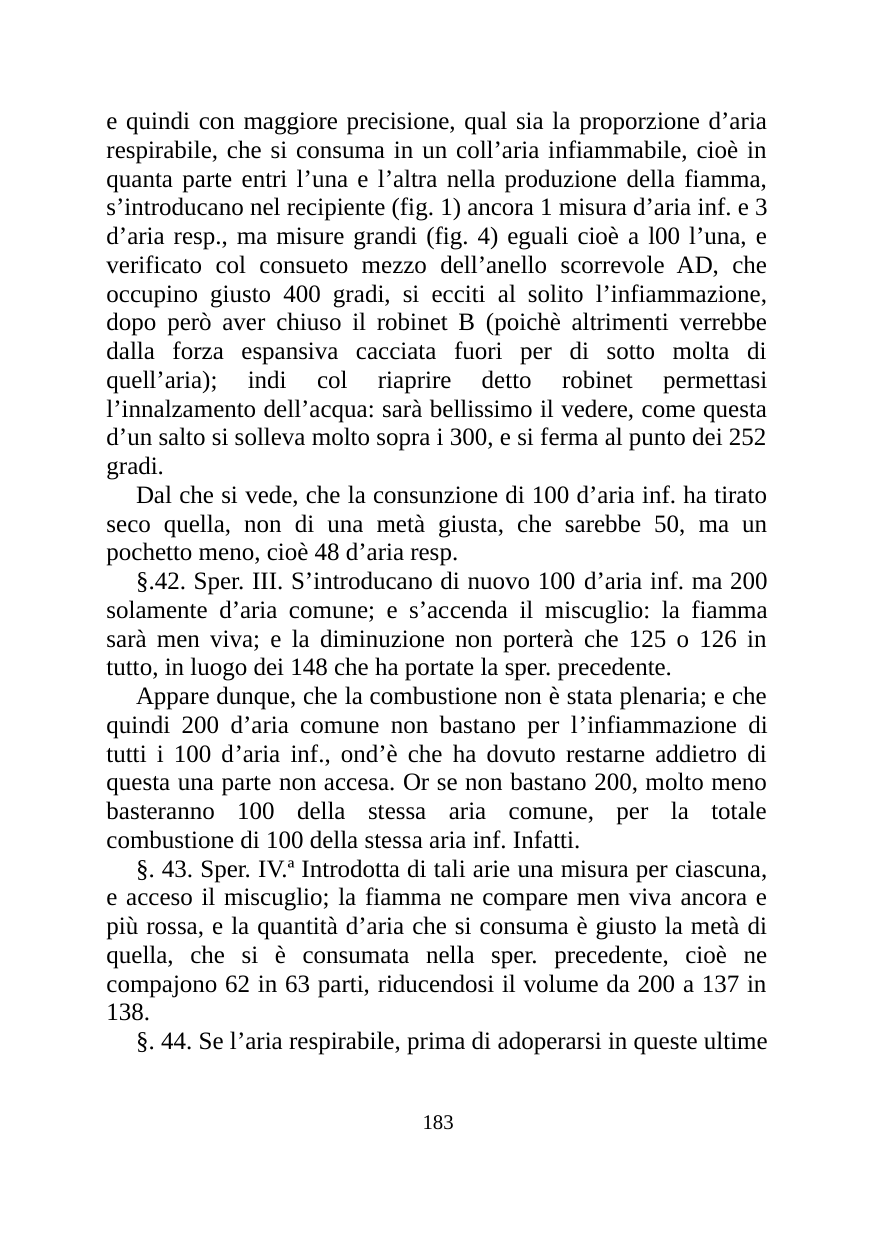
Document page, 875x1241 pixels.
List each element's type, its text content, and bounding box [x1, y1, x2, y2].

text Appare dunque, che la combustione non è stata plenaria; e che quindi 200 d’aria comune non bastano per l’infiammazione di tutti i 100 d’aria inf., ond’è che ha dovuto restarne addietro di questa una parte non accesa. Or se non bastano 200, molto meno basteranno 100 della stessa aria comune, per la totale combustione di 100 della stessa aria inf. Infatti. [106, 681, 768, 854]
text e quindi con maggiore precisione, qual sia la proporzione d’aria respirabile, che si consuma in un coll’aria infiammabile, cioè in quanta parte entri l’una e l’altra nella produzione della fiamma, s’introducano nel recipiente (fig. 1) ancora 1 misura d’aria inf. e 3 d’aria resp., ma misure grandi (fig. 4) eguali cioè a l00 l’una, e verificato col consueto mezzo dell’anello scorrevole AD, che occupino giusto 400 gradi, si ecciti al solito l’infiammazione, dopo però aver chiuso il robinet B (poichè altrimenti verrebbe dalla forza espansiva cacciata fuori per di sotto molta di quell’aria); indi col riaprire detto robinet permettasi l’innalzamento dell’acqua: sarà bellissimo il vedere, come questa d’un salto si solleva molto sopra i 300, e si ferma al punto dei 252 gradi. [106, 106, 768, 480]
text Dal che si vede, che la consunzione di 100 d’aria inf. ha tirato seco quella, non di una metà giusta, che sarebbe 50, ma un pochetto meno, cioè 48 d’aria resp. [106, 480, 768, 566]
text §.42. Sper. III. S’introducano di nuovo 100 d’aria inf. ma 200 solamente d’aria comune; e s’accenda il miscuglio: la fiamma sarà men viva; e la diminuzione non porterà che 125 o 126 in tutto, in luogo dei 148 che ha portate la sper. precedente. [106, 566, 768, 681]
text §. 43. Sper. IV.ª Introdotta di tali arie una misura per ciascuna, e acceso il miscuglio; la fiamma ne compare men viva ancora e più rossa, e la quantità d’aria che si consuma è giusto la metà di quella, che si è consumata nella sper. precedente, cioè ne compajono 62 in 63 parti, riducendosi il volume da 200 a 137 in 138. [106, 854, 768, 1026]
text §. 44. Se l’aria respirabile, prima di adoperarsi in queste ultime [106, 1026, 768, 1055]
